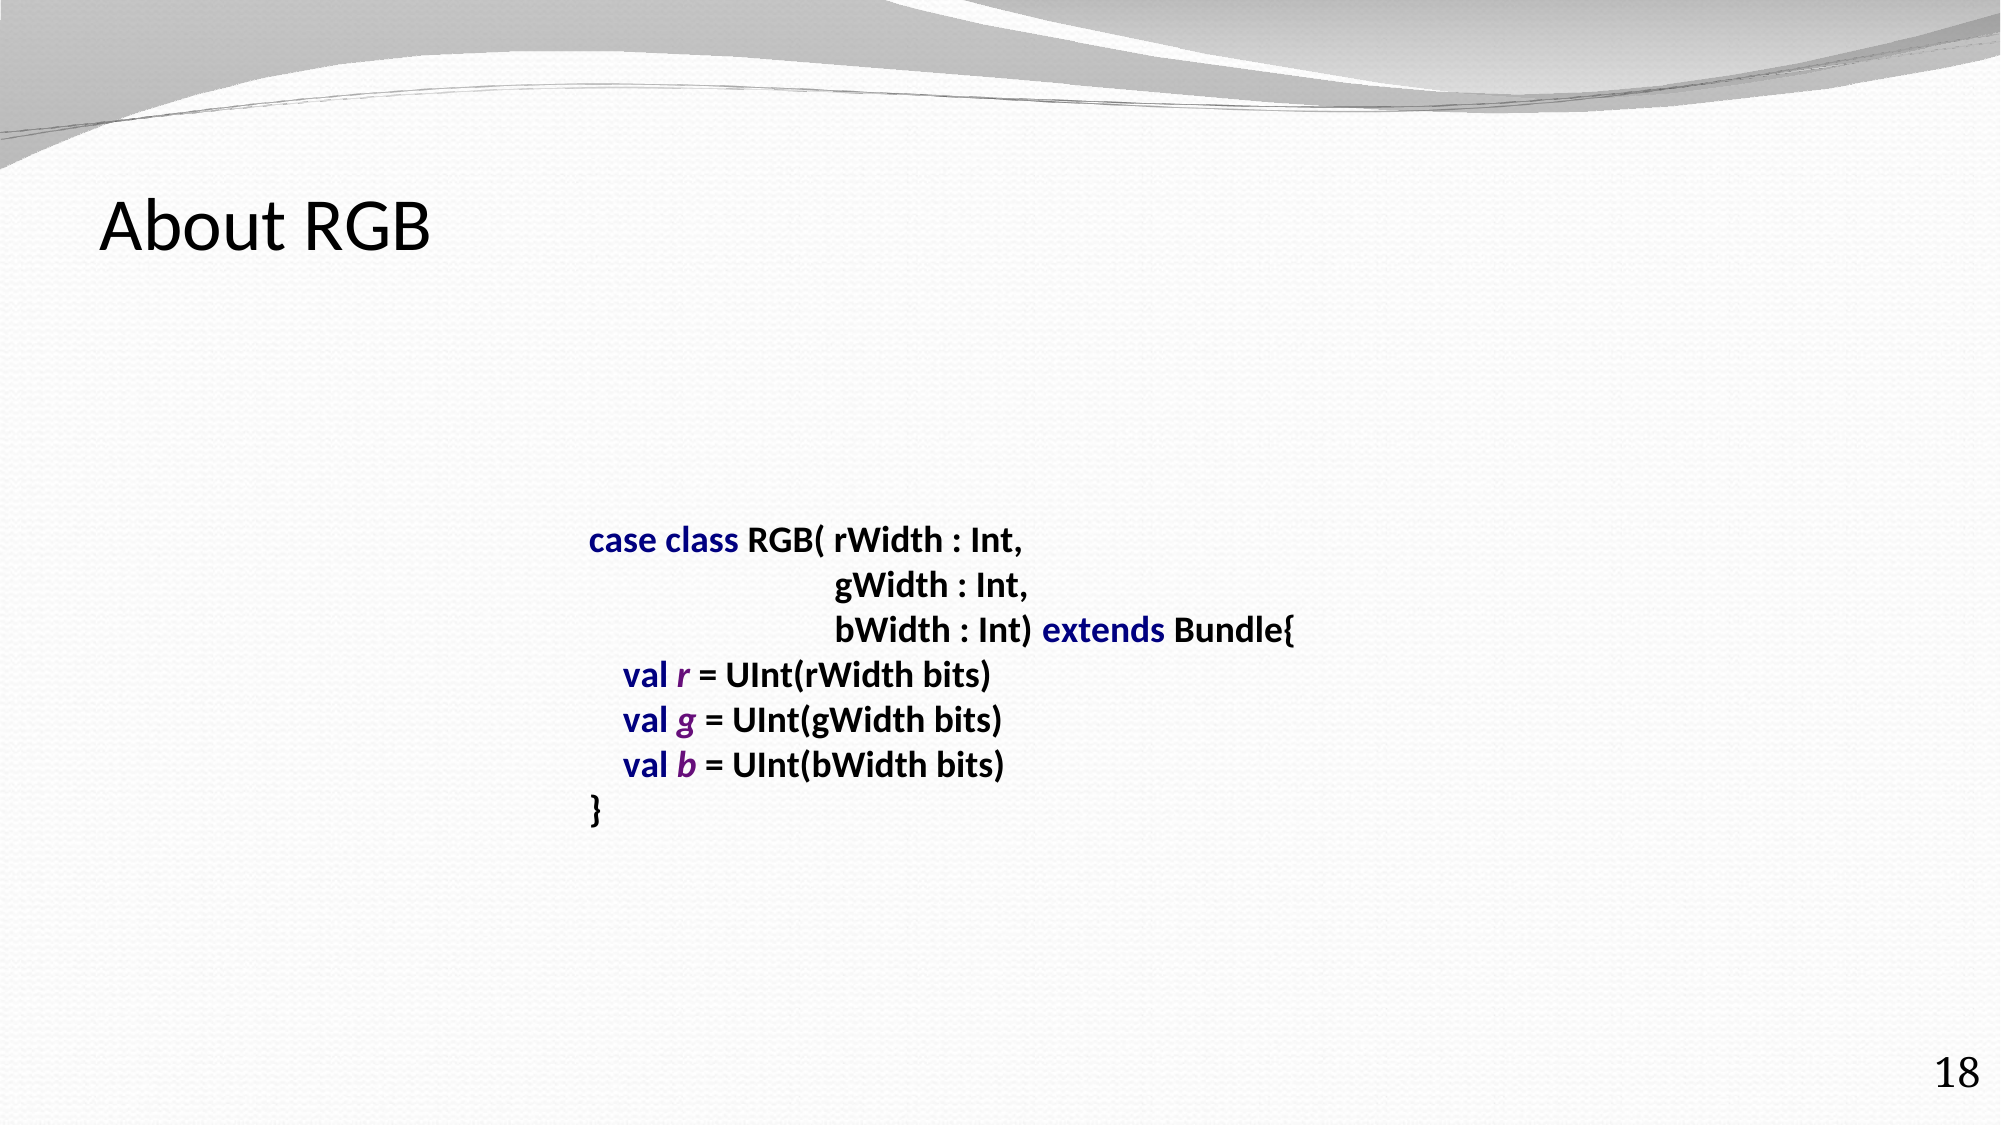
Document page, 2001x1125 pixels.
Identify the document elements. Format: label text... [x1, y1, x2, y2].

text_box [1813, 1042, 1981, 1103]
picture [0, 0, 2001, 1125]
text_box case class RGB( rWidth : Int, gWidth : Int, bWidth : Int) extends Bundle{ val r = UInt(rWidth bits) val g = UInt(gWidth bits) val b = UInt(bWidth bits) } [574, 507, 1371, 883]
title About RGB [99, 78, 1985, 266]
